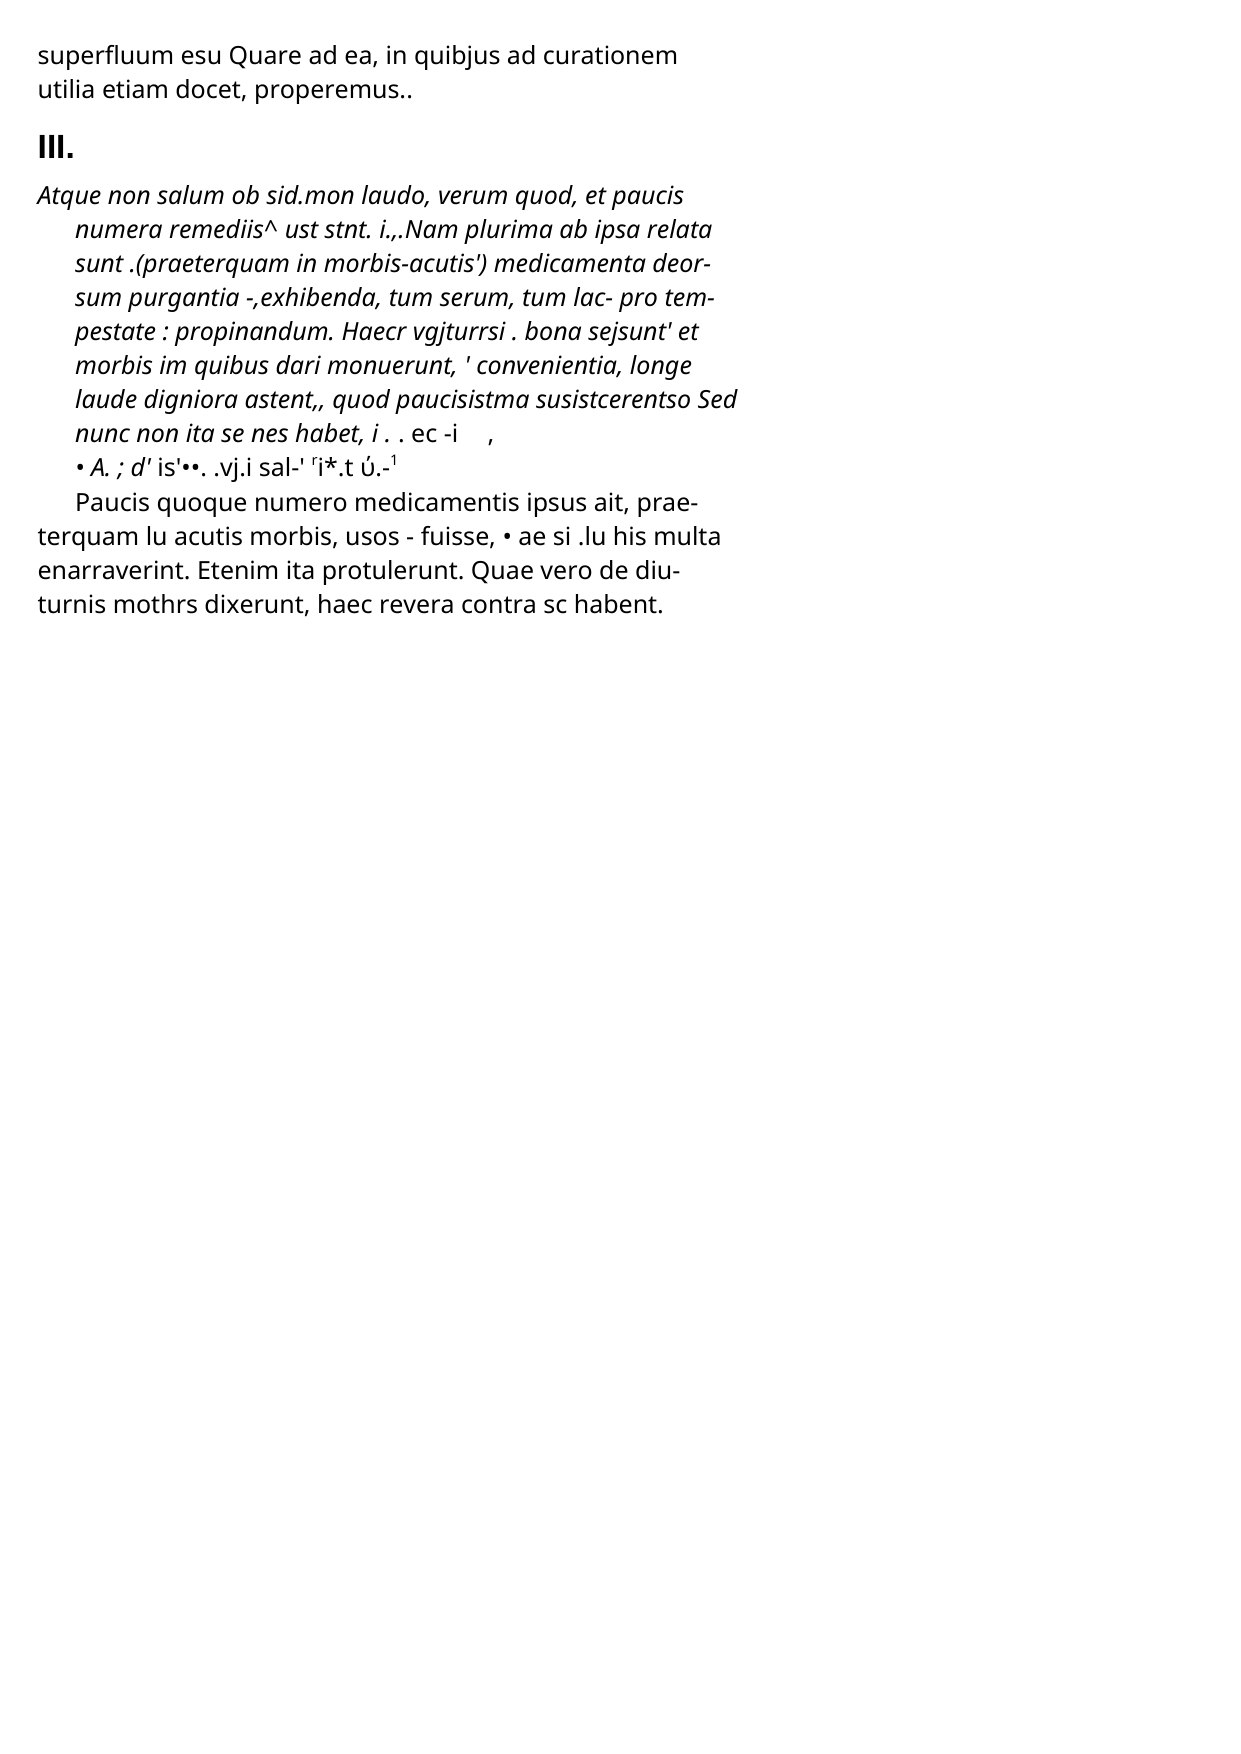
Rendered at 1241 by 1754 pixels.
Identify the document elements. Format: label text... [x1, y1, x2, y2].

text superfluum esu Quare ad ea, in quibjus ad curationem utilia etiam docet, properemus.. [37, 37, 1203, 106]
text Atque non salum ob sid.mon laudo, verum quod, et paucis numera remediis^ ust stnt. i.,.Nam plurima ab ipsa relata sunt .(praeterquam in morbis-acutis') medicamenta deor- sum purgantia -,exhibenda, tum serum, tum lac- pro tem- pestate : propinandum. Haecr vgjturrsi . bona sejsunt' et morbis im quibus dari monuerunt, ' convenientia, longe laude digniora astent,, quod paucisistma susistcerentso Sed nunc non ita se nes habet, i . . ec -i , [37, 178, 1203, 450]
text Paucis quoque numero medicamentis ipsus ait, prae- terquam lu acutis morbis, usos - fuisse, • ae si .lu his multa enarraverint. Etenim ita protulerunt. Quae vero de diu- turnis mothrs dixerunt, haec revera contra sc habent. [37, 484, 1203, 620]
subtitle III. [37, 126, 1203, 165]
text • A. ; d' is'••. .vj.i sal-' ri*.t ύ.-1 [37, 450, 1203, 484]
